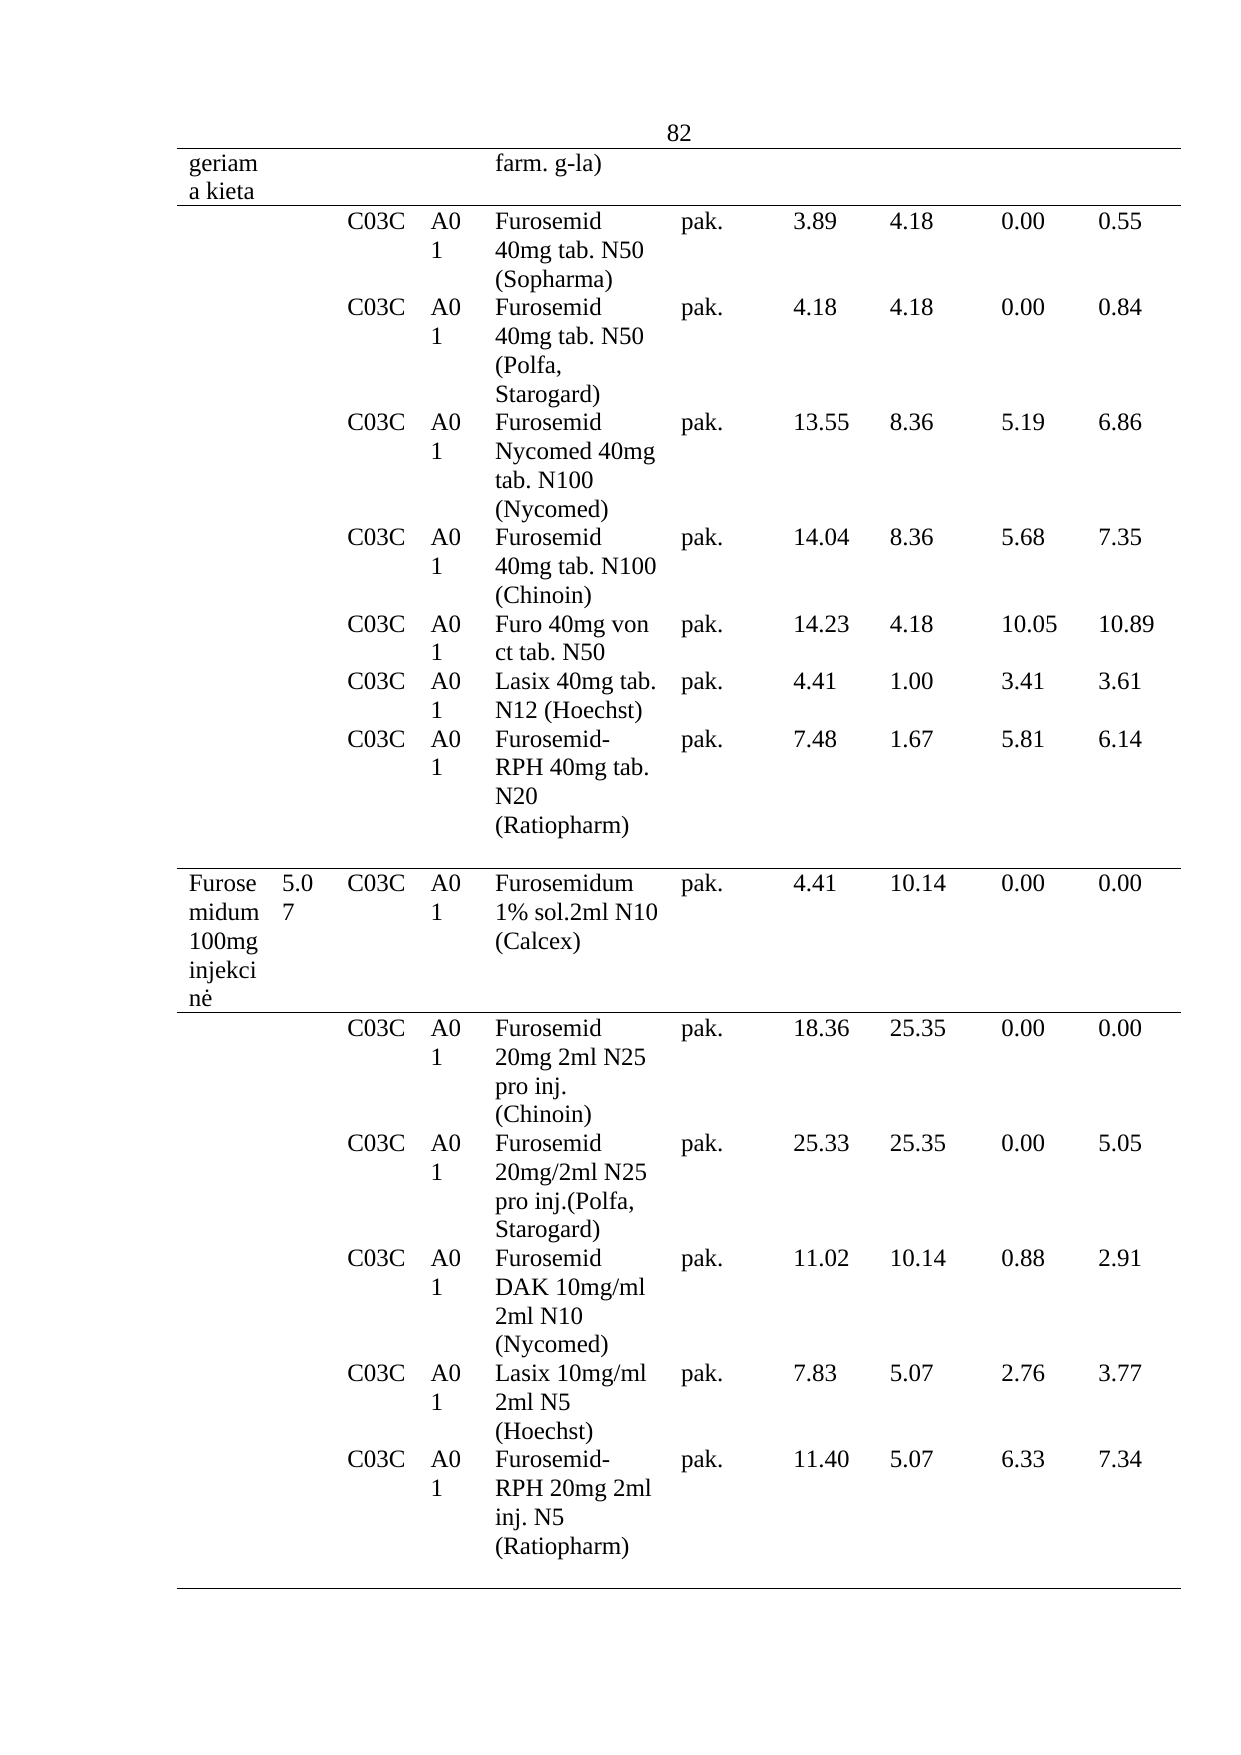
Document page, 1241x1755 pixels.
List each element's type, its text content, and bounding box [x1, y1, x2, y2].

table_cell C03C [336, 523, 419, 609]
table_cell 0.88 [990, 1243, 1087, 1358]
table_cell 0.00 [990, 206, 1087, 292]
table_cell Lasix 10mg/ml 2ml N5 (Hoechst) [484, 1358, 669, 1444]
table_cell Furosemidum 100mg injekcinė [177, 869, 271, 1012]
table_cell C03C [336, 1128, 419, 1243]
table_cell [670, 1560, 782, 1588]
table_cell 5.07 [878, 1358, 990, 1444]
table_cell [177, 724, 271, 839]
table_cell [271, 1445, 336, 1559]
table_cell 5.19 [990, 408, 1087, 522]
table_cell 11.40 [782, 1445, 878, 1559]
table_cell [271, 1243, 336, 1358]
table_cell 7.83 [782, 1358, 878, 1444]
table_cell [990, 149, 1087, 205]
table_cell A01 [419, 609, 483, 666]
table_cell [990, 839, 1087, 867]
table_cell 0.00 [990, 1128, 1087, 1243]
table_cell 7.35 [1087, 523, 1181, 609]
table_cell Furosemid Nycomed 40mg tab. N100 (Nycomed) [484, 408, 669, 522]
table_cell [271, 1128, 336, 1243]
table_cell 6.33 [990, 1445, 1087, 1559]
table_cell Furosemid 20mg 2ml N25 pro inj. (Chinoin) [484, 1013, 669, 1128]
table_cell 13.55 [782, 408, 878, 522]
table_cell [271, 149, 336, 205]
table_cell 0.00 [990, 869, 1087, 1012]
table_cell Furosemid 40mg tab. N50 (Sopharma) [484, 206, 669, 292]
table_cell [271, 206, 336, 292]
table_cell 5.68 [990, 523, 1087, 609]
table_cell 2.76 [990, 1358, 1087, 1444]
table_cell Furosemid 20mg/2ml N25 pro inj.(Polfa, Starogard) [484, 1128, 669, 1243]
table_cell 1.67 [878, 724, 990, 839]
table_cell farm. g-la) [484, 149, 669, 205]
table_cell 10.05 [990, 609, 1087, 666]
table_cell [177, 523, 271, 609]
table_cell 25.33 [782, 1128, 878, 1243]
table_cell [1087, 839, 1181, 867]
table_cell pak. [670, 869, 782, 1012]
table_cell C03C [336, 869, 419, 1012]
table_cell [336, 839, 419, 867]
table_cell 8.36 [878, 408, 990, 522]
table_cell pak. [670, 206, 782, 292]
table_cell [878, 1560, 990, 1588]
table_cell 7.48 [782, 724, 878, 839]
table_cell C03C [336, 408, 419, 522]
table_cell [782, 1560, 878, 1588]
table_cell pak. [670, 1013, 782, 1128]
table_cell [419, 839, 483, 867]
table_cell [177, 1013, 271, 1128]
table_cell [271, 408, 336, 522]
table_cell 5.07 [878, 1445, 990, 1559]
table_cell C03C [336, 1445, 419, 1559]
table_cell 4.18 [878, 293, 990, 407]
table_cell geriama kieta [177, 149, 271, 205]
table_cell [177, 1243, 271, 1358]
table_cell [177, 1560, 271, 1588]
table_cell A01 [419, 724, 483, 839]
table_cell 0.55 [1087, 206, 1181, 292]
table_cell Furo 40mg von ct tab. N50 [484, 609, 669, 666]
table_cell 3.41 [990, 666, 1087, 724]
table_cell 7.34 [1087, 1445, 1181, 1559]
table_cell [271, 666, 336, 724]
table_cell 6.86 [1087, 408, 1181, 522]
table_cell [271, 839, 336, 867]
table_cell [177, 666, 271, 724]
table_cell [419, 149, 483, 205]
table_cell 14.23 [782, 609, 878, 666]
table_cell C03C [336, 293, 419, 407]
table_cell 25.35 [878, 1013, 990, 1128]
table_cell C03C [336, 724, 419, 839]
table_cell [484, 1560, 669, 1588]
table_cell 3.77 [1087, 1358, 1181, 1444]
table_cell [336, 149, 419, 205]
table_cell [484, 839, 669, 867]
table_cell [782, 149, 878, 205]
table_cell 5.07 [271, 869, 336, 1012]
table_cell 10.14 [878, 1243, 990, 1358]
table_cell [271, 1013, 336, 1128]
table_cell A01 [419, 1243, 483, 1358]
table_cell [177, 1128, 271, 1243]
table_cell [177, 1358, 271, 1444]
table_cell Furosemid DAK 10mg/ml 2ml N10 (Nycomed) [484, 1243, 669, 1358]
table_cell [336, 1560, 419, 1588]
table_cell 6.14 [1087, 724, 1181, 839]
table_cell [177, 1445, 271, 1559]
table_cell [670, 149, 782, 205]
table_cell C03C [336, 1013, 419, 1128]
table_cell [990, 1560, 1087, 1588]
table_cell 10.89 [1087, 609, 1181, 666]
table_cell Furosemidum 1% sol.2ml N10 (Calcex) [484, 869, 669, 1012]
table_cell pak. [670, 1243, 782, 1358]
table_cell 4.18 [878, 206, 990, 292]
table_cell 0.00 [990, 293, 1087, 407]
table_cell C03C [336, 1243, 419, 1358]
table_cell 3.89 [782, 206, 878, 292]
table_cell A01 [419, 523, 483, 609]
table_cell [782, 839, 878, 867]
table_cell pak. [670, 293, 782, 407]
table_cell [271, 724, 336, 839]
table_cell 5.81 [990, 724, 1087, 839]
table_cell A01 [419, 293, 483, 407]
table_cell A01 [419, 1013, 483, 1128]
table_cell [271, 609, 336, 666]
table_cell [271, 1560, 336, 1588]
table_cell 0.84 [1087, 293, 1181, 407]
table_cell [177, 408, 271, 522]
table_cell A01 [419, 1358, 483, 1444]
table_cell 4.41 [782, 869, 878, 1012]
table_cell A01 [419, 869, 483, 1012]
table_cell A01 [419, 1445, 483, 1559]
table_cell A01 [419, 666, 483, 724]
table_cell pak. [670, 609, 782, 666]
table_cell Lasix 40mg tab. N12 (Hoechst) [484, 666, 669, 724]
table_cell [271, 523, 336, 609]
table_cell 14.04 [782, 523, 878, 609]
table_cell 25.35 [878, 1128, 990, 1243]
table_cell 0.00 [990, 1013, 1087, 1128]
table_cell Furosemid 40mg tab. N50 (Polfa, Starogard) [484, 293, 669, 407]
table_cell C03C [336, 206, 419, 292]
table_cell C03C [336, 609, 419, 666]
table_cell [177, 609, 271, 666]
table_cell pak. [670, 1358, 782, 1444]
table_cell C03C [336, 1358, 419, 1444]
table_cell C03C [336, 666, 419, 724]
table_cell 1.00 [878, 666, 990, 724]
table_cell 11.02 [782, 1243, 878, 1358]
table_cell pak. [670, 1445, 782, 1559]
table_cell 10.14 [878, 869, 990, 1012]
table_cell [271, 1358, 336, 1444]
table_cell [878, 149, 990, 205]
table_cell 18.36 [782, 1013, 878, 1128]
table_cell Furosemid-RPH 20mg 2ml inj. N5 (Ratiopharm) [484, 1445, 669, 1559]
table_cell pak. [670, 666, 782, 724]
table_cell pak. [670, 1128, 782, 1243]
table_cell 0.00 [1087, 1013, 1181, 1128]
table_cell A01 [419, 408, 483, 522]
table_cell 3.61 [1087, 666, 1181, 724]
table_cell pak. [670, 523, 782, 609]
table_cell [670, 839, 782, 867]
table_cell 4.41 [782, 666, 878, 724]
table_cell pak. [670, 724, 782, 839]
table_cell A01 [419, 206, 483, 292]
table_cell [177, 293, 271, 407]
table_cell [419, 1560, 483, 1588]
table_cell pak. [670, 408, 782, 522]
table_cell Furosemid 40mg tab. N100 (Chinoin) [484, 523, 669, 609]
table_cell 4.18 [878, 609, 990, 666]
table_cell 0.00 [1087, 869, 1181, 1012]
table_cell [1087, 1560, 1181, 1588]
table_cell 5.05 [1087, 1128, 1181, 1243]
table_cell 2.91 [1087, 1243, 1181, 1358]
table_cell A01 [419, 1128, 483, 1243]
table_cell [878, 839, 990, 867]
table_cell [271, 293, 336, 407]
table_cell 8.36 [878, 523, 990, 609]
table_cell [177, 206, 271, 292]
table_cell [177, 839, 271, 867]
table_cell Furosemid-RPH 40mg tab. N20 (Ratiopharm) [484, 724, 669, 839]
table_cell [1087, 149, 1181, 205]
table_cell 4.18 [782, 293, 878, 407]
